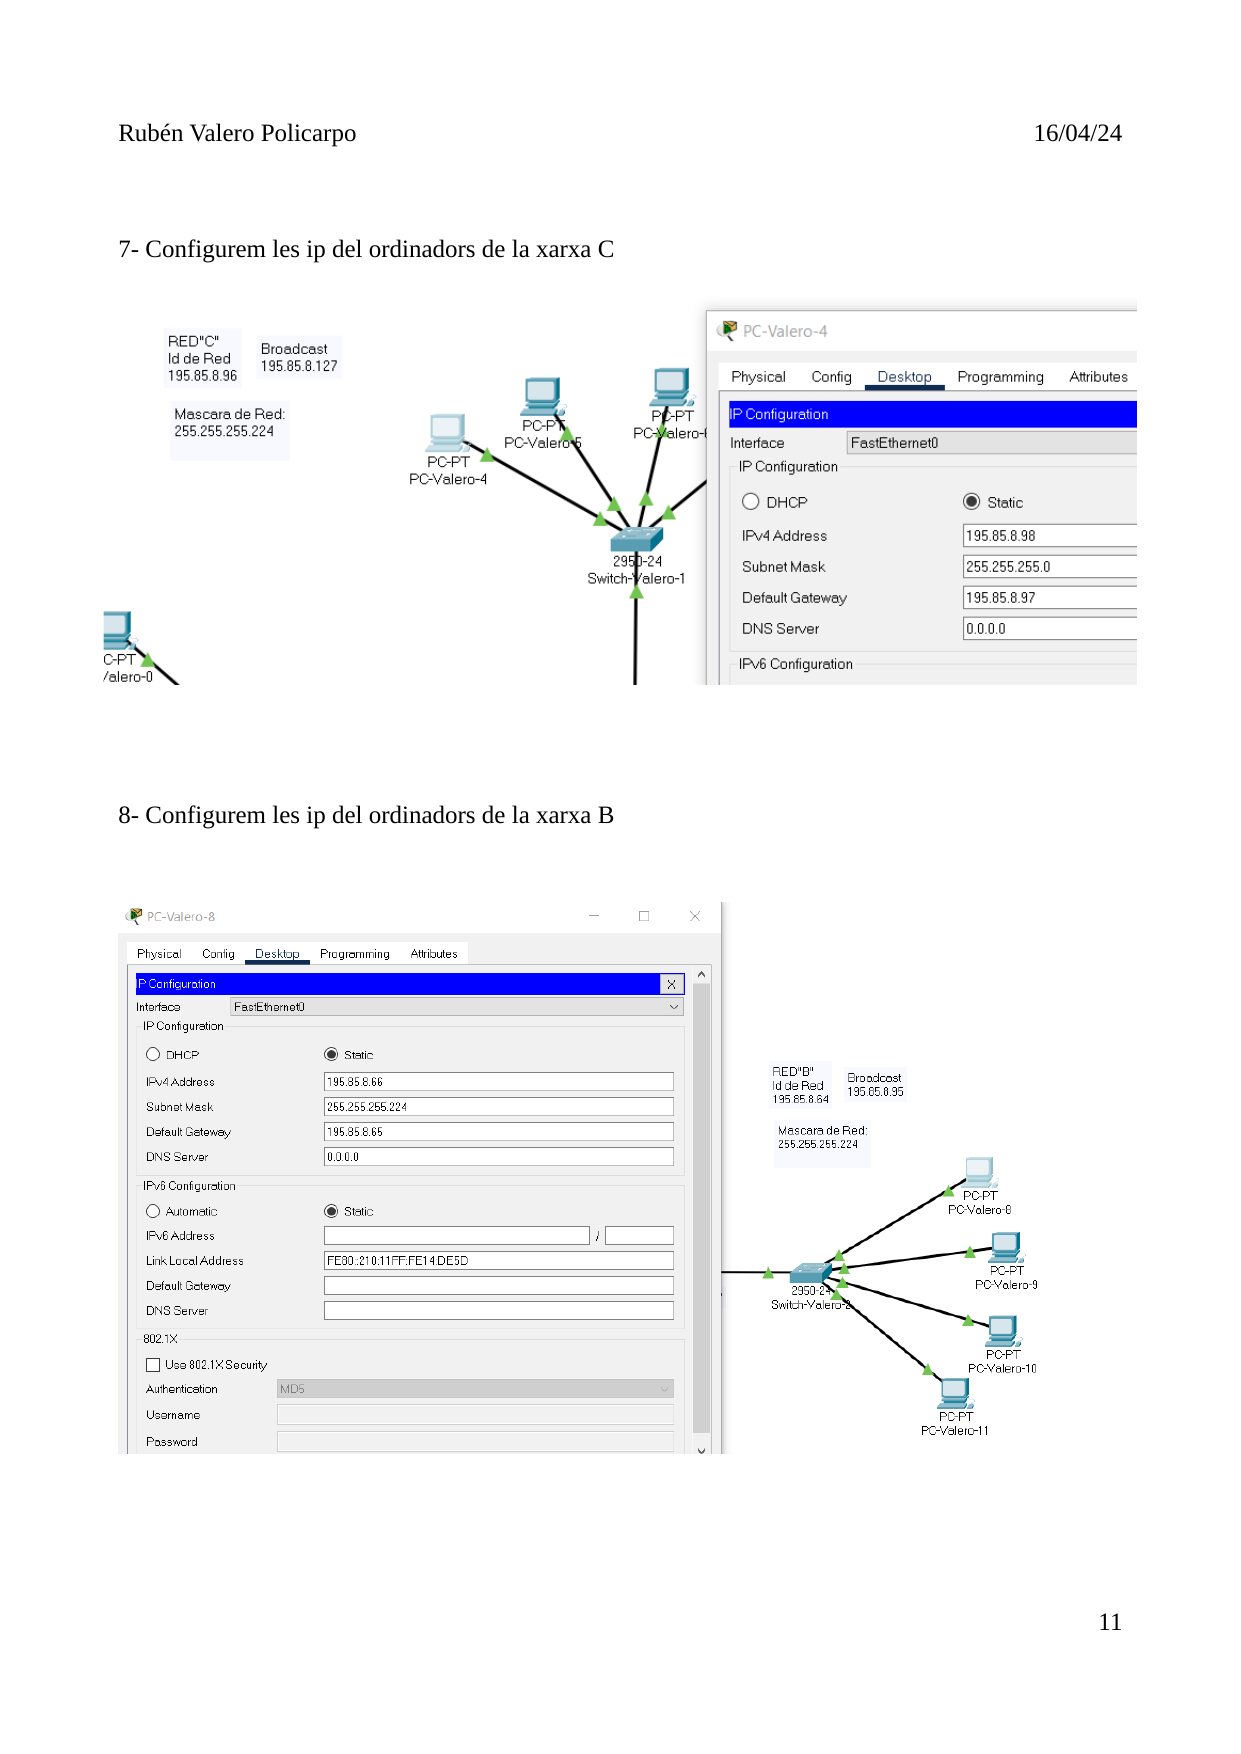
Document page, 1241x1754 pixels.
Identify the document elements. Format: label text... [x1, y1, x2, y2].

picture [118, 902, 1123, 1454]
text 8- Configurem les ip del ordinadors de la xarxa B [118, 800, 1122, 828]
text 7- Configurem les ip del ordinadors de la xarxa C [118, 234, 1122, 263]
picture [103, 291, 1137, 685]
